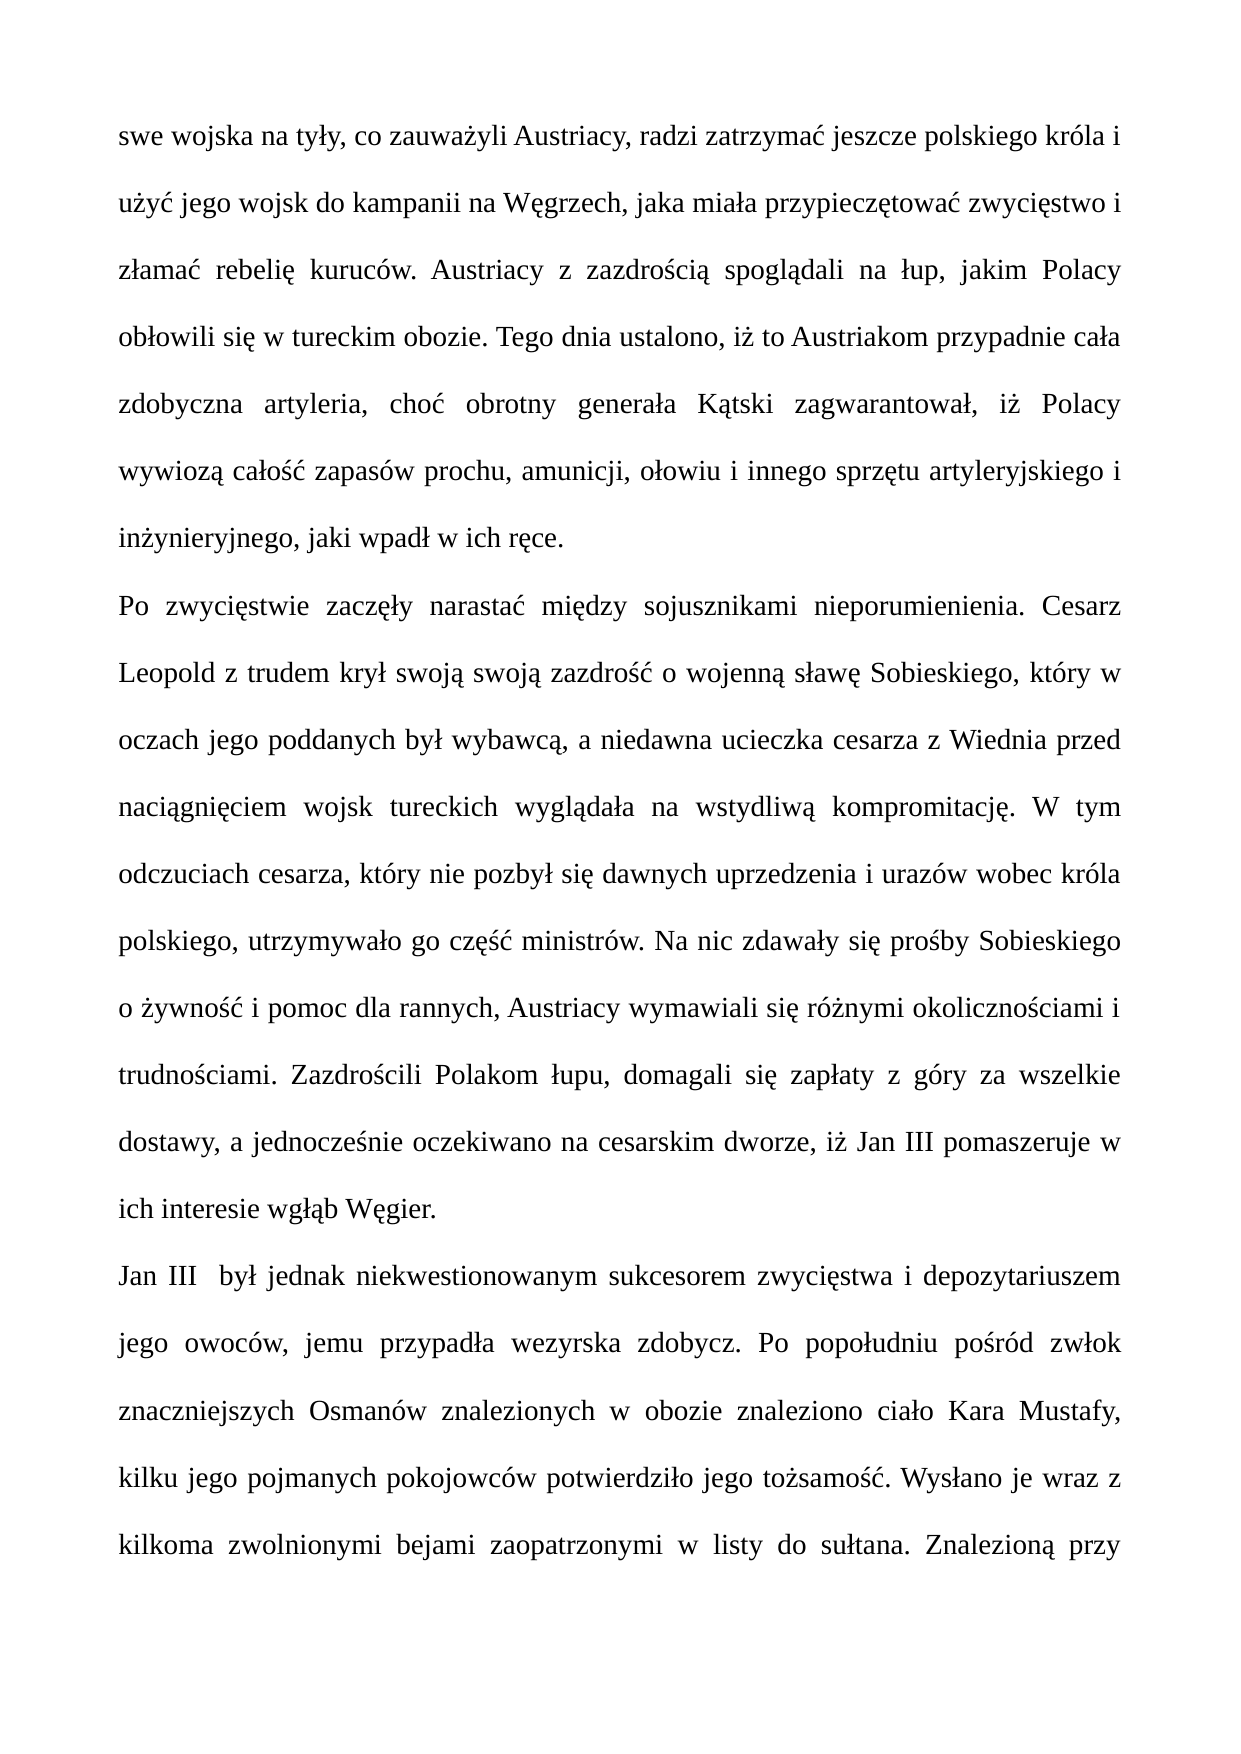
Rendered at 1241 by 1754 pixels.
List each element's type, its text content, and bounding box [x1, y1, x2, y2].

text swe wojska na tyły, co zauważyli Austriacy, radzi zatrzymać jeszcze polskiego króla i użyć jego wojsk do kampanii na Węgrzech, jaka miała przypieczętować zwycięstwo i złamać rebelię kuruców. Austriacy z zazdrością spoglądali na łup, jakim Polacy obłowili się w tureckim obozie. Tego dnia ustalono, iż to Austriakom przypadnie cała zdobyczna artyleria, choć obrotny generała Kątski zagwarantował, iż Polacy wywiozą całość zapasów prochu, amunicji, ołowiu i innego sprzętu artyleryjskiego i inżynieryjnego, jaki wpadł w ich ręce. [118, 118, 1122, 554]
text Jan III był jednak niekwestionowanym sukcesorem zwycięstwa i depozytariuszem jego owoców, jemu przypadła wezyrska zdobycz. Po popołudniu pośród zwłok znaczniejszych Osmanów znalezionych w obozie znaleziono ciało Kara Mustafy, kilku jego pojmanych pokojowców potwierdziło jego tożsamość. Wysłano je wraz z kilkoma zwolnionymi bejami zaopatrzonymi w listy do sułtana. Znalezioną przy [118, 1258, 1122, 1560]
text Po zwycięstwie zaczęły narastać między sojusznikami nieporumienienia. Cesarz Leopold z trudem krył swoją swoją zazdrość o wojenną sławę Sobieskiego, który w oczach jego poddanych był wybawcą, a niedawna ucieczka cesarza z Wiednia przed naciągnięciem wojsk tureckich wyglądała na wstydliwą kompromitację. W tym odczuciach cesarza, który nie pozbył się dawnych uprzedzenia i urazów wobec króla polskiego, utrzymywało go część ministrów. Na nic zdawały się prośby Sobieskiego o żywność i pomoc dla rannych, Austriacy wymawiali się różnymi okolicznościami i trudnościami. Zazdrościli Polakom łupu, domagali się zapłaty z góry za wszelkie dostawy, a jednocześnie oczekiwano na cesarskim dworze, iż Jan III pomaszeruje w ich interesie wgłąb Węgier. [118, 588, 1122, 1225]
